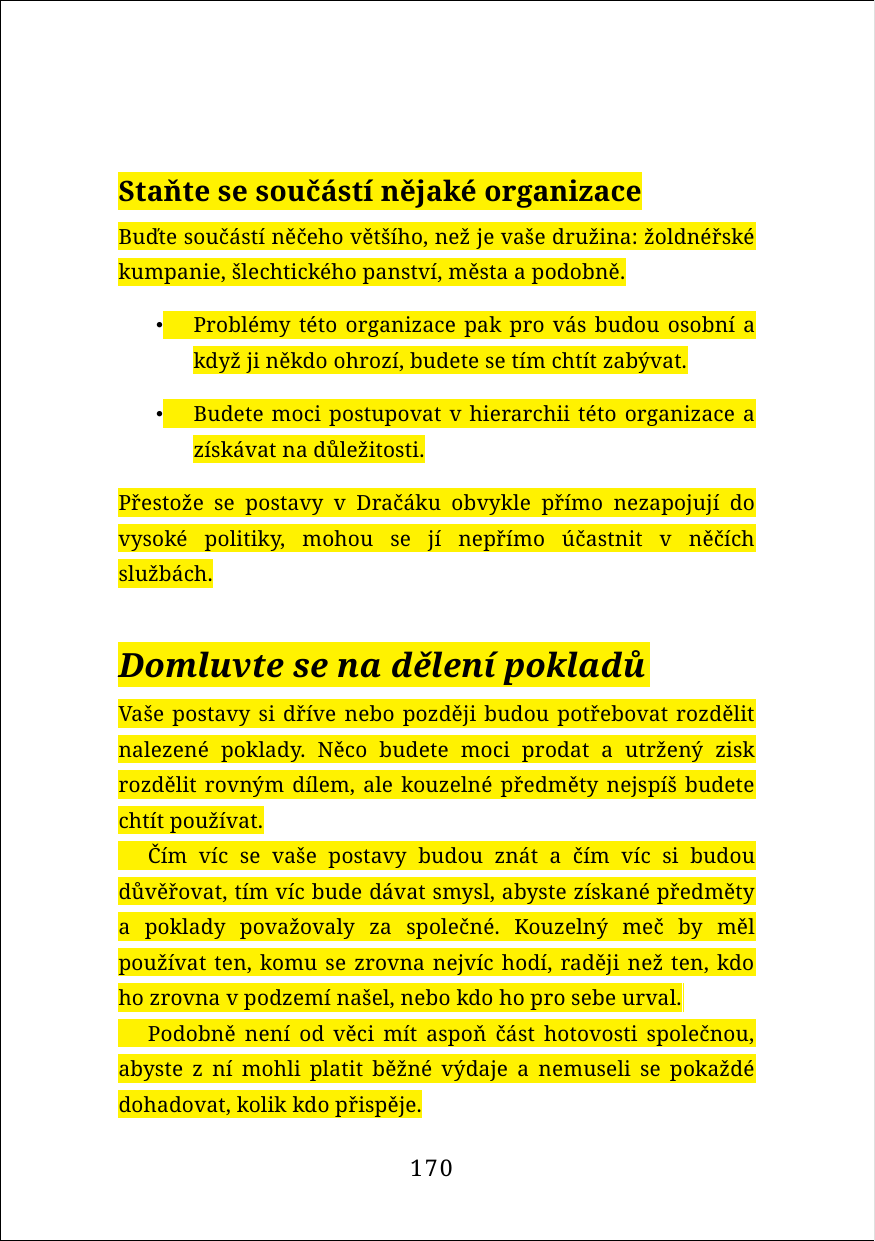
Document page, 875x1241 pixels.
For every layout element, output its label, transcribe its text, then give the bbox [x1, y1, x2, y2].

text Přestože se postavy v Dračáku obvykle přímo nezapojují do vysoké politiky, mohou se jí nepřímo účastnit v něčích službách. [118, 488, 756, 588]
subtitle Staňte se součástí nějaké organizace [118, 172, 756, 210]
list Budete moci postupovat v hierarchii této organizace a získávat na důležitosti. [156, 399, 756, 463]
list Problémy této organizace pak pro vás budou osobní a když ji někdo ohrozí, budete se tím chtít zabývat. [156, 311, 756, 374]
subtitle Domluvte se na dělení pokladů [118, 642, 756, 687]
text Buďte součástí něčeho většího, než je vaše družina: žoldnéřské kumpanie, šlechtického panství, města a podobně. [118, 222, 756, 286]
text Vaše postavy si dříve nebo později budou potřebovat rozdělit nalezené poklady. Něco budete moci prodat a utržený zisk rozdělit rovným dílem, ale kouzelné předměty nejspíš budete chtít používat. Čím víc se vaše postavy budou znát a čím víc si budou důvěřovat, tím víc bude dávat smysl, abyste získané předměty a poklady považovaly za společné. Kouzelný meč by měl používat ten, komu se zrovna nejvíc hodí, raději než ten, kdo ho zrovna v podzemí našel, nebo kdo ho pro sebe urval. Podobně není od věci mít aspoň část hotovosti společnou, abyste z ní mohli platit běžné výdaje a nemuseli se pokaždé dohadovat, kolik kdo přispěje. [118, 699, 756, 1118]
